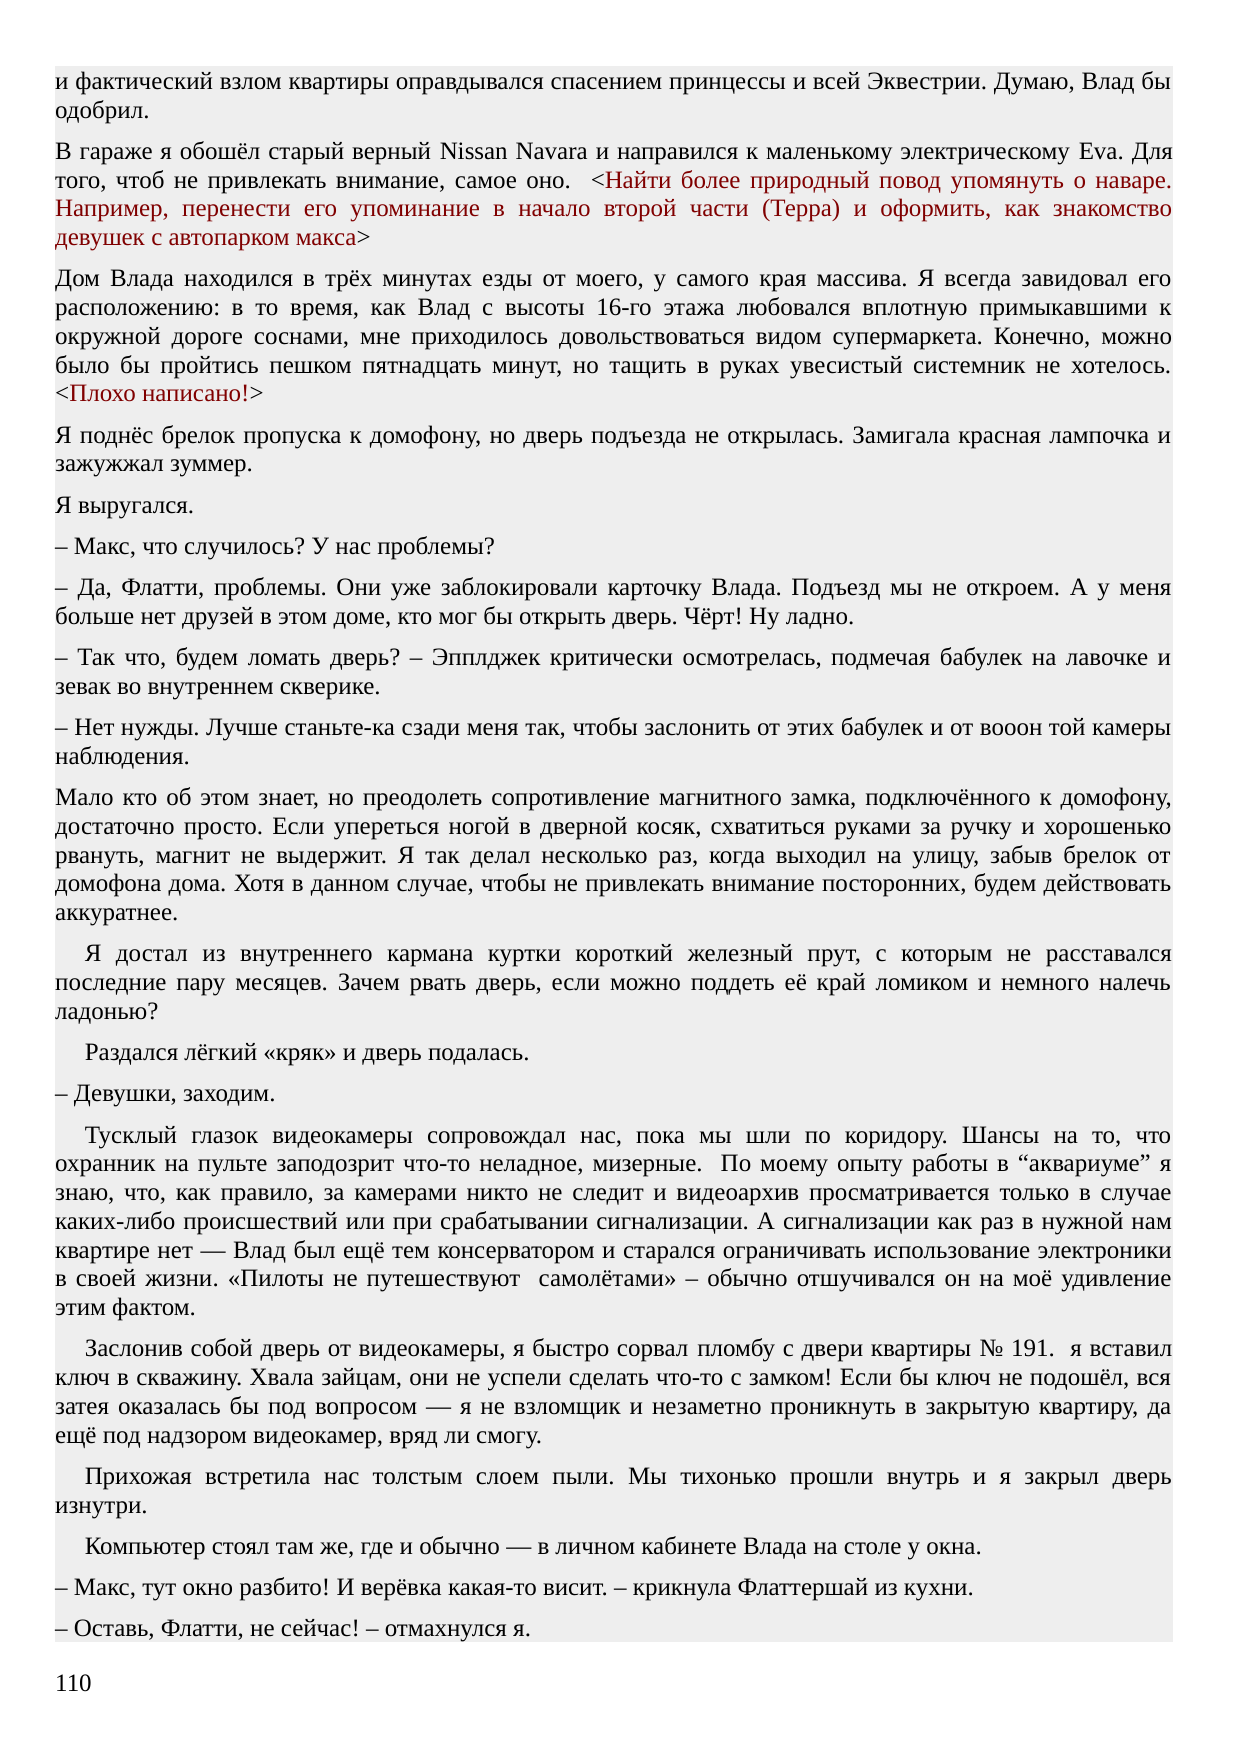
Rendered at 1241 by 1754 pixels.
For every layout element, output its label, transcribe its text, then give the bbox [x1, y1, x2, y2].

text – Нет нужды. Лучше станьте-ка сзади меня так, чтобы заслонить от этих бабулек и от вооон той камеры наблюдения. [55, 712, 1173, 770]
text – Так что, будем ломать дверь? – Эпплджек критически осмотрелась, подмечая бабулек на лавочке и зевак во внутреннем скверике. [55, 642, 1173, 700]
text – Макс, тут окно разбито! И верёвка какая-то висит. – крикнула Флаттершай из кухни. [55, 1572, 1173, 1601]
list Мало кто об этом знает, но преодолеть сопротивление магнитного замка, подключённого к домофону, достаточно просто. Если упереться ногой в дверной косяк, схватиться руками за ручку и хорошенько рвануть, магнит не выдержит. Я так делал несколько раз, когда выходил на улицу, забыв брелок от домофона дома. Хотя в данном случае, чтобы не привлекать внимание посторонних, будем действовать аккуратнее. [55, 782, 1173, 926]
text и фактический взлом квартиры оправдывался спасением принцессы и всей Эквестрии. Думаю, Влад бы одобрил. [55, 66, 1173, 123]
text – Девушки, заходим. [55, 1078, 1173, 1107]
text Заслонив собой дверь от видеокамеры, я быстро сорвал пломбу с двери квартиры № 191. я вставил ключ в скважину. Хвала зайцам, они не успели сделать что-то с замком! Если бы ключ не подошёл, вся затея оказалась бы под вопросом — я не взломщик и незаметно проникнуть в закрытую квартиру, да ещё под надзором видеокамер, вряд ли смогу. [55, 1333, 1173, 1448]
text Я достал из внутреннего кармана куртки короткий железный прут, с которым не расставался последние пару месяцев. Зачем рвать дверь, если можно поддеть её край ломиком и немного налечь ладонью? [55, 938, 1173, 1025]
text – Макс, что случилось? У нас проблемы? [55, 531, 1173, 560]
text Дом Влада находился в трёх минутах езды от моего, у самого края массива. Я всегда завидовал его расположению: в то время, как Влад с высоты 16-го этажа любовался вплотную примыкавшими к окружной дороге соснами, мне приходилось довольствоваться видом супермаркета. Конечно, можно было бы пройтись пешком пятнадцать минут, но тащить в руках увесистый системник не хотелось. <Плохо написано!> [55, 263, 1173, 407]
text Тусклый глазок видеокамеры сопровождал нас, пока мы шли по коридору. Шансы на то, что охранник на пульте заподозрит что-то неладное, мизерные. По моему опыту работы в “аквариуме” я знаю, что, как правило, за камерами никто не следит и видеоархив просматривается только в случае каких-либо происшествий или при срабатывании сигнализации. А сигнализации как раз в нужной нам квартире нет — Влад был ещё тем консерватором и старался ограничивать использование электроники в своей жизни. «Пилоты не путешествуют самолётами» – обычно отшучивался он на моё удивление этим фактом. [55, 1120, 1173, 1321]
text – Оставь, Флатти, не сейчас! – отмахнулся я. [55, 1613, 1173, 1642]
text – Да, Флатти, проблемы. Они уже заблокировали карточку Влада. Подъезд мы не откроем. А у меня больше нет друзей в этом доме, кто мог бы открыть дверь. Чёрт! Ну ладно. [55, 572, 1173, 630]
text Я поднёс брелок пропуска к домофону, но дверь подъезда не открылась. Замигала красная лампочка и зажужжал зуммер. [55, 420, 1173, 477]
text Компьютер стоял там же, где и обычно — в личном кабинете Влада на столе у окна. [55, 1531, 1173, 1560]
text Я выругался. [55, 490, 1173, 518]
text Раздался лёгкий «кряк» и дверь подалась. [55, 1037, 1173, 1066]
text Прихожая встретила нас толстым слоем пыли. Мы тихонько прошли внутрь и я закрыл дверь изнутри. [55, 1461, 1173, 1518]
text В гараже я обошёл старый верный Nissan Navara и направился к маленькому электрическому Eva. Для того, чтоб не привлекать внимание, самое оно. <Найти более природный повод упомянуть о наваре. Например, перенести его упоминание в начало второй части (Терра) и оформить, как знакомство девушек с автопарком макса> [55, 136, 1173, 251]
